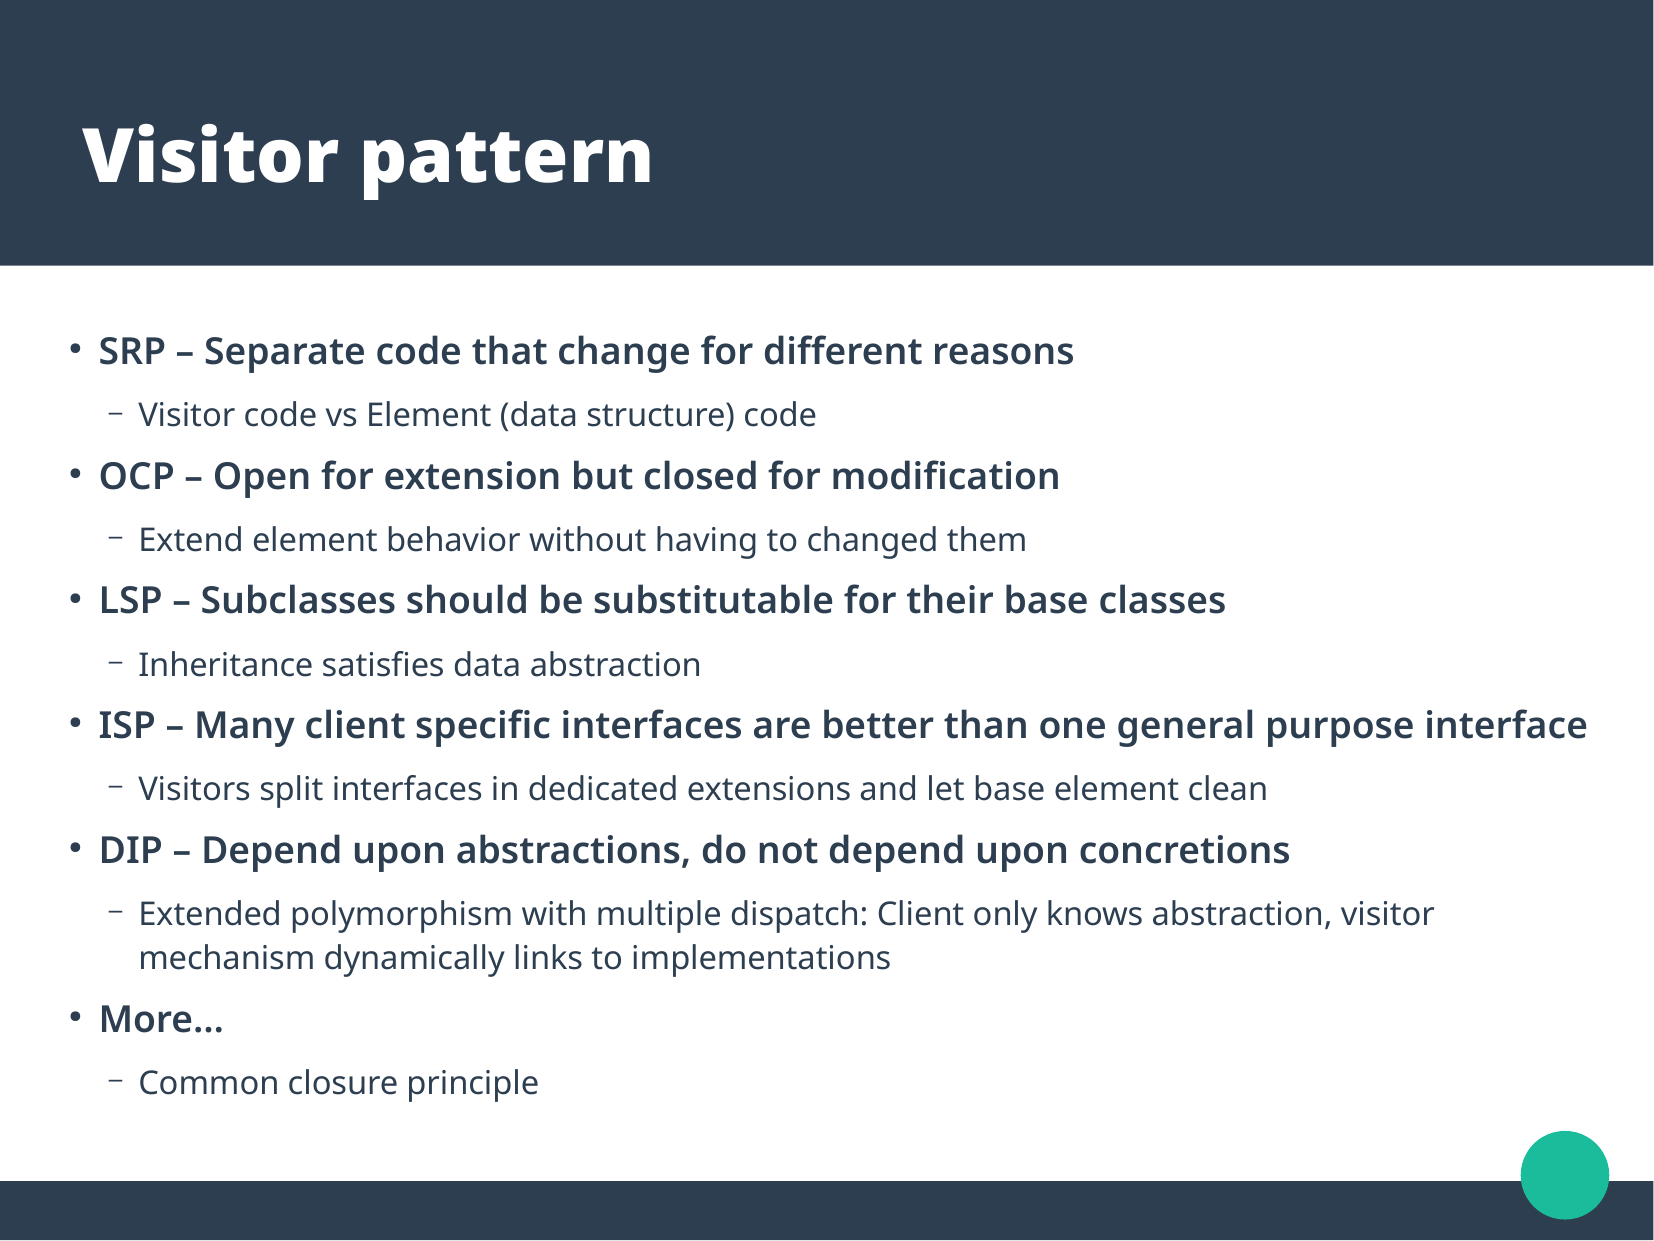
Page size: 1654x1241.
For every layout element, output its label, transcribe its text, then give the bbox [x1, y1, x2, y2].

title Visitor pattern [82, 49, 1571, 257]
list SRP – Separate code that change for different reasons Visitor code vs Element (data structure) code OCP – Open for extension but closed for modification Extend element behavior without having to changed them LSP – Subclasses should be substitutable for their base classes Inheritance satisfies data abstraction ISP – Many client specific interfaces are better than one general purpose interface Visitors split interfaces in dedicated extensions and let base element clean DIP – Depend upon abstractions, do not depend upon concretions Extended polymorphism with multiple dispatch: Client only knows abstraction, visitor mechanism dynamically links to implementations More… Common closure principle [59, 324, 1595, 1152]
